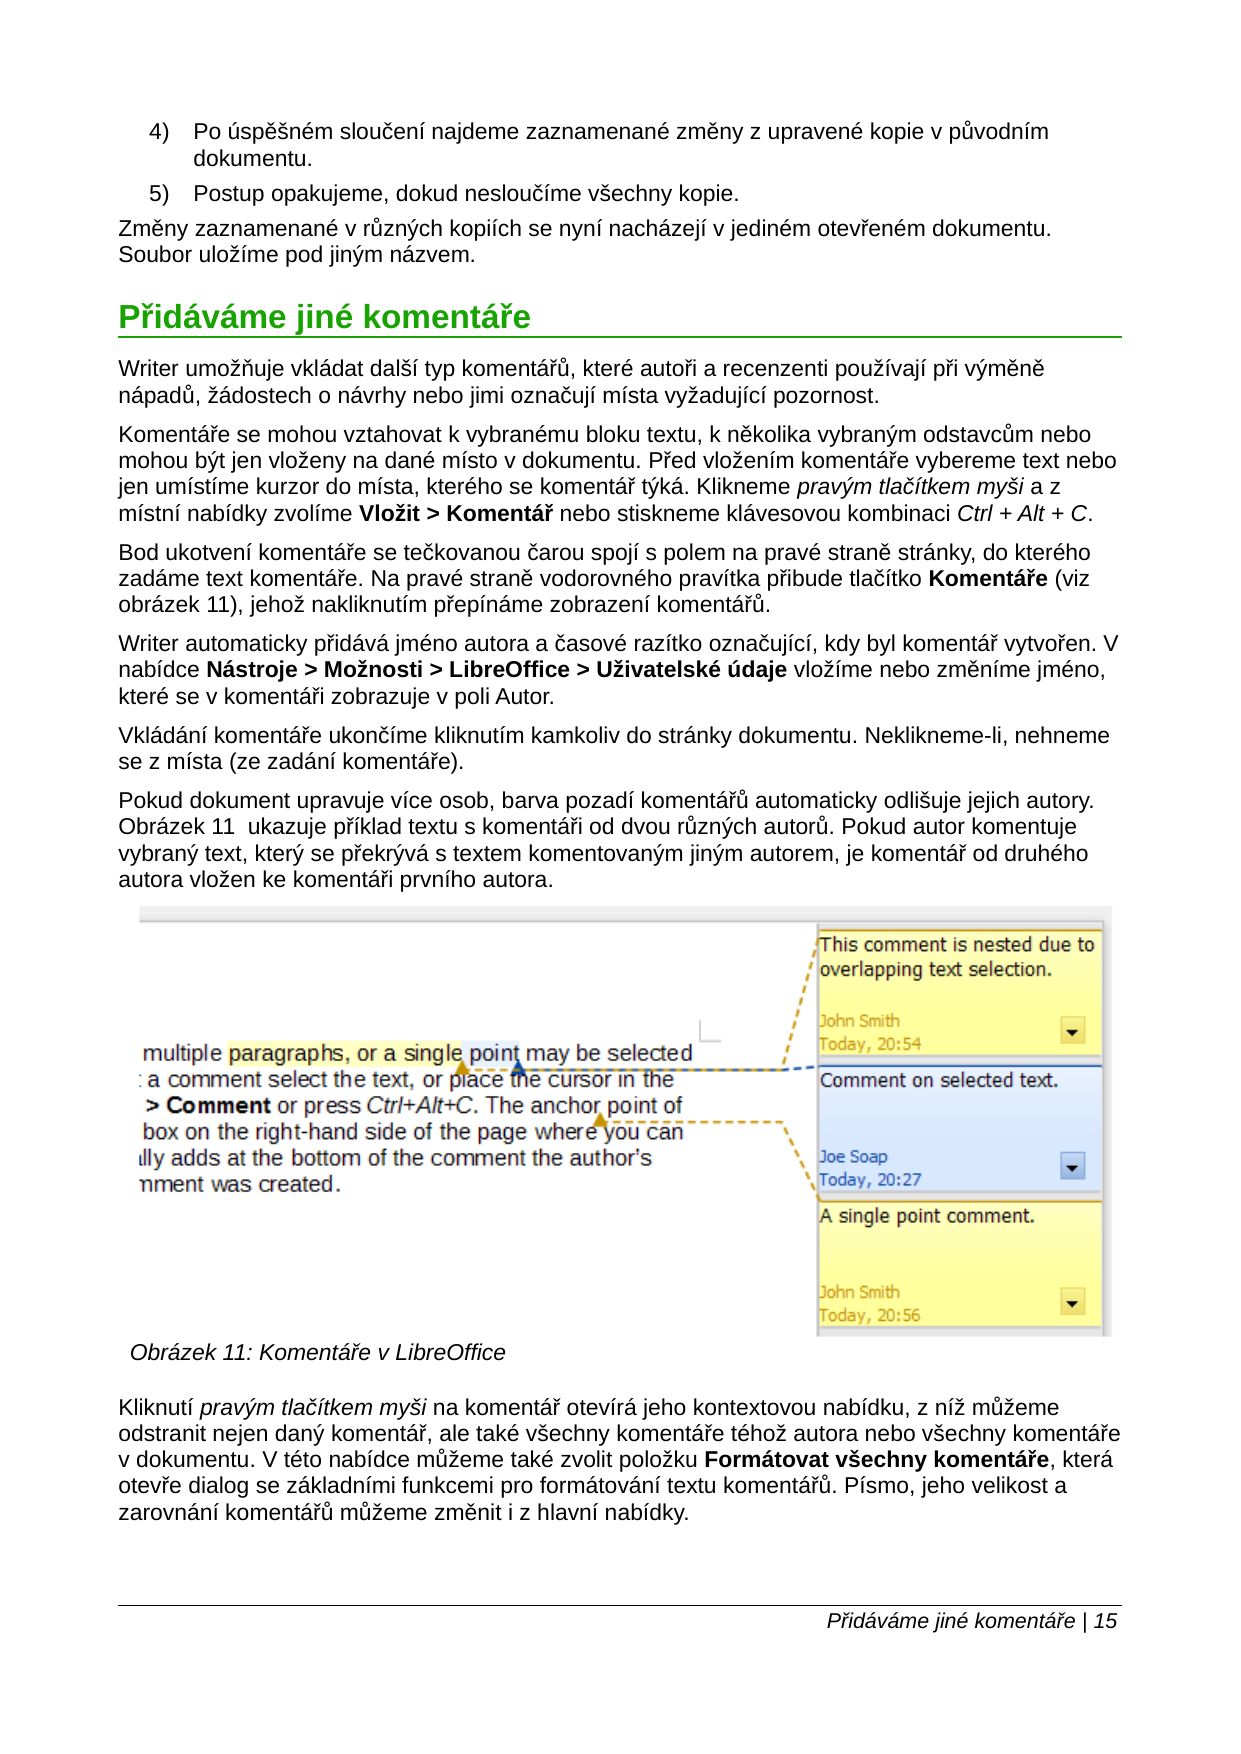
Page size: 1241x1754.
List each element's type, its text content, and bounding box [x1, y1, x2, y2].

text Komentáře se mohou vztahovat k vybranému bloku textu, k několika vybraným odstavcům nebo mohou být jen vloženy na dané místo v dokumentu. Před vložením komentáře vybereme text nebo jen umístíme kurzor do místa, kterého se komentář týká. Klikneme pravým tlačítkem myši a z místní nabídky zvolíme Vložit > Komentář nebo stiskneme klávesovou kombinaci Ctrl + Alt + C. [118, 421, 1122, 526]
text Bod ukotvení komentáře se tečkovanou čarou spojí s polem na pravé straně stránky, do kterého zadáme text komentáře. Na pravé straně vodorovného pravítka přibude tlačítko Komentáře (viz obrázek 11), jehož nakliknutím přepínáme zobrazení komentářů. [118, 538, 1122, 617]
list Postup opakujeme, dokud nesloučíme všechny kopie. [169, 180, 1122, 206]
text Vkládání komentáře ukončíme kliknutím kamkoliv do stránky dokumentu. Neklikneme-li, nehneme se z místa (ze zadání komentáře). [118, 722, 1122, 774]
text Pokud dokument upravuje více osob, barva pozadí komentářů automaticky odlišuje jejich autory. Obrázek 11 ukazuje příklad textu s komentáři od dvou různých autorů. Pokud autor komentuje vybraný text, který se překrývá s textem komentovaným jiným autorem, je komentář od druhého autora vložen ke komentáři prvního autora. [118, 787, 1122, 892]
text Kliknutí pravým tlačítkem myši na komentář otevírá jeho kontextovou nabídku, z níž můžeme odstranit nejen daný komentář, ale také všechny komentáře téhož autora nebo všechny komentáře v dokumentu. V této nabídce můžeme také zvolit položku Formátovat všechny komentáře, která otevře dialog se základními funkcemi pro formátování textu komentářů. Písmo, jeho velikost a zarovnání komentářů můžeme změnit i z hlavní nabídky. [118, 1393, 1122, 1525]
text Writer umožňuje vkládat další typ komentářů, které autoři a recenzenti používají při výměně nápadů, žádostech o návrhy nebo jimi označují místa vyžadující pozornost. [118, 355, 1122, 408]
text Změny zaznamenané v různých kopiích se nyní nacházejí v jediném otevřeném dokumentu. Soubor uložíme pod jiným názvem. [118, 215, 1122, 268]
picture [135, 906, 1117, 1340]
subtitle Přidáváme jiné komentáře [118, 297, 1122, 336]
text Obrázek 11: Komentáře v LibreOffice [129, 1340, 1111, 1366]
text Writer automaticky přidává jméno autora a časové razítko označující, kdy byl komentář vytvořen. V nabídce Nástroje > Možnosti > LibreOffice > Uživatelské údaje vložíme nebo změníme jméno, které se v komentáři zobrazuje v poli Autor. [118, 630, 1122, 709]
list Po úspěšném sloučení najdeme zaznamenané změny z upravené kopie v původním dokumentu. [169, 118, 1122, 171]
